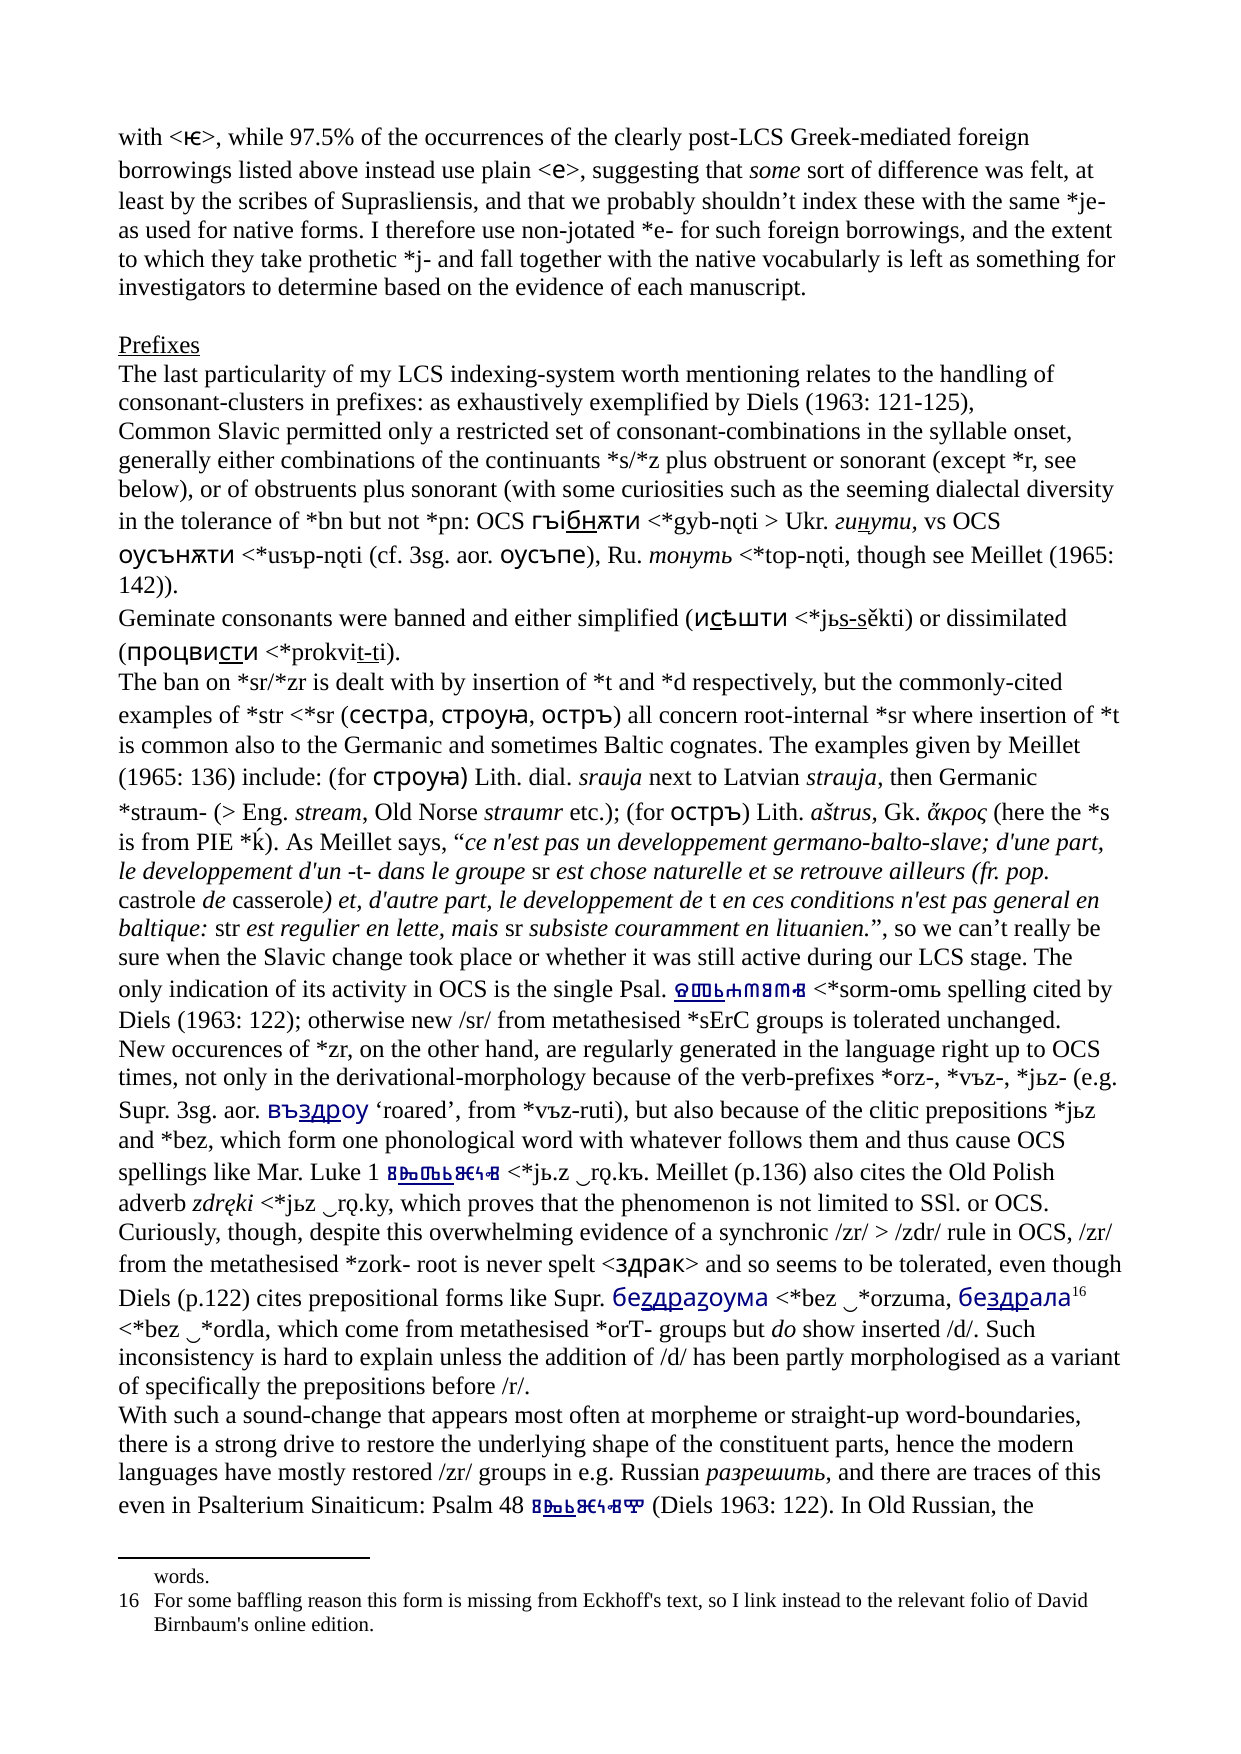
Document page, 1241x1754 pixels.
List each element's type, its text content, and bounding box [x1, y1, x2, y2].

text words. [118, 1564, 1122, 1588]
text The last particularity of my LCS indexing-system worth mentioning relates to the handling of consonant-clusters in prefixes: as exhaustively exemplified by Diels (1963: 121-125), [118, 359, 1122, 416]
text Prefixes [118, 330, 1122, 359]
text with <ѥ>, while 97.5% of the occurrences of the clearly post-LCS Greek-mediated foreign borrowings listed above instead use plain <е>, suggesting that some sort of difference was felt, at least by the scribes of Suprasliensis, and that we probably shouldn’t index these with the same *je‑ as used for native forms. I therefore use non-jotated *e‑ for such foreign borrowings, and the extent to which they take prothetic *j‑ and fall together with the native vocabularly is left as something for investigators to determine based on the evidence of each manuscript. [118, 118, 1122, 301]
text With such a sound-change that appears most often at morpheme or straight-up word-boundaries, there is a strong drive to restore the underlying shape of the constituent parts, hence the modern languages have mostly restored /zr/ groups in e.g. Russian разрешить, and there are traces of this even in Psalterium Sinaiticum: Psalm 48 ⰻⰸⱃⱘⰽⱏⰹ (Diels 1963: 122). In Old Russian, the [118, 1400, 1122, 1520]
text For some baffling reason this form is missing from Eckhoff's text, so I link instead to the relevant folio of David Birnbaum's online edition. [118, 1588, 1122, 1636]
text The ban on *sr/*zr is dealt with by insertion of *t and *d respectively, but the commonly-cited examples of *str <*sr (сестра, строуꙗ, остръ) all concern root-internal *sr where insertion of *t is common also to the Germanic and sometimes Baltic cognates. The examples given by Meillet (1965: 136) include: (for строуꙗ) Lith. dial. srauja next to Latvian strauja, then Germanic *straum‑ (> Eng. stream, Old Norse straumr etc.); (for остръ) Lith. aštrus, Gk. ἄκρος (here the *s is from PIE *ḱ). As Meillet says, “ce n'est pas un developpement germano-balto-slave; d'une part, le developpement d'un -t- dans le groupe sr est chose naturelle et se retrouve ailleurs (fr. pop. castrole de casserole) et, d'autre part, le developpement de t en ces conditions n'est pas general en baltique: str est regulier en lette, mais sr subsiste couramment en lituanien.”, so we can’t really be sure when the Slavic change took place or whether it was still active during our LCS stage. The only indication of its activity in OCS is the single Psal. ⱄⱅⱃⰰⰿⱁⰿⱐ <*sorm-omь spelling cited by Diels (1963: 122); otherwise new /sr/ from metathesised *sErC groups is tolerated unchanged. [118, 667, 1122, 1034]
text Geminate consonants were banned and either simplified (исѣшти <*jьs-sěkti) or dissimilated (процвисти <*prokvit-ti). [118, 599, 1122, 667]
text New occurences of *zr, on the other hand, are regularly generated in the language right up to OCS times, not only in the derivational-morphology because of the verb-prefixes *orz‑, *vъz‑, *jьz‑ (e.g. Supr. 3sg. aor. въздроу ‘roared’, from *vъz-ruti), but also because of the clitic prepositions *jьz and *bez, which form one phonological word with whatever follows them and thus cause OCS spellings like Mar. Luke 1 ⰻⰸⰴⱃⱘⰽⱏ <*jь.z ‿rǫ.kъ. Meillet (p.136) also cites the Old Polish adverb zdręki <*jьz ‿rǫ.ky, which proves that the phenomenon is not limited to SSl. or OCS. Curiously, though, despite this overwhelming evidence of a synchronic /zr/ > /zdr/ rule in OCS, /zr/ from the metathesised *zork‑ root is never spelt <здрак> and so seems to be tolerated, even though Diels (p.122) cites prepositional forms like Supr. беꙁдраꙁоума <*bez ‿*orzuma, бездрала <*bez ‿*ordla, which come from metathesised *orT‑ groups but do show inserted /d/. Such inconsistency is hard to explain unless the addition of /d/ has been partly morphologised as a variant of specifically the prepositions before /r/. [118, 1034, 1122, 1400]
text Common Slavic permitted only a restricted set of consonant-combinations in the syllable onset, generally either combinations of the continuants *s/*z plus obstruent or sonorant (except *r, see below), or of obstruents plus sonorant (with some curiosities such as the seeming dialectal diversity in the tolerance of *bn but not *pn: OCS гъібнѫти <*gyb-nǫti > Ukr. гинути, vs OCS оусънѫти <*usъp-nǫti (cf. 3sg. aor. оусъпе), Ru. тонуть <*top‑nǫti, though see Meillet (1965: 142)). [118, 416, 1122, 599]
